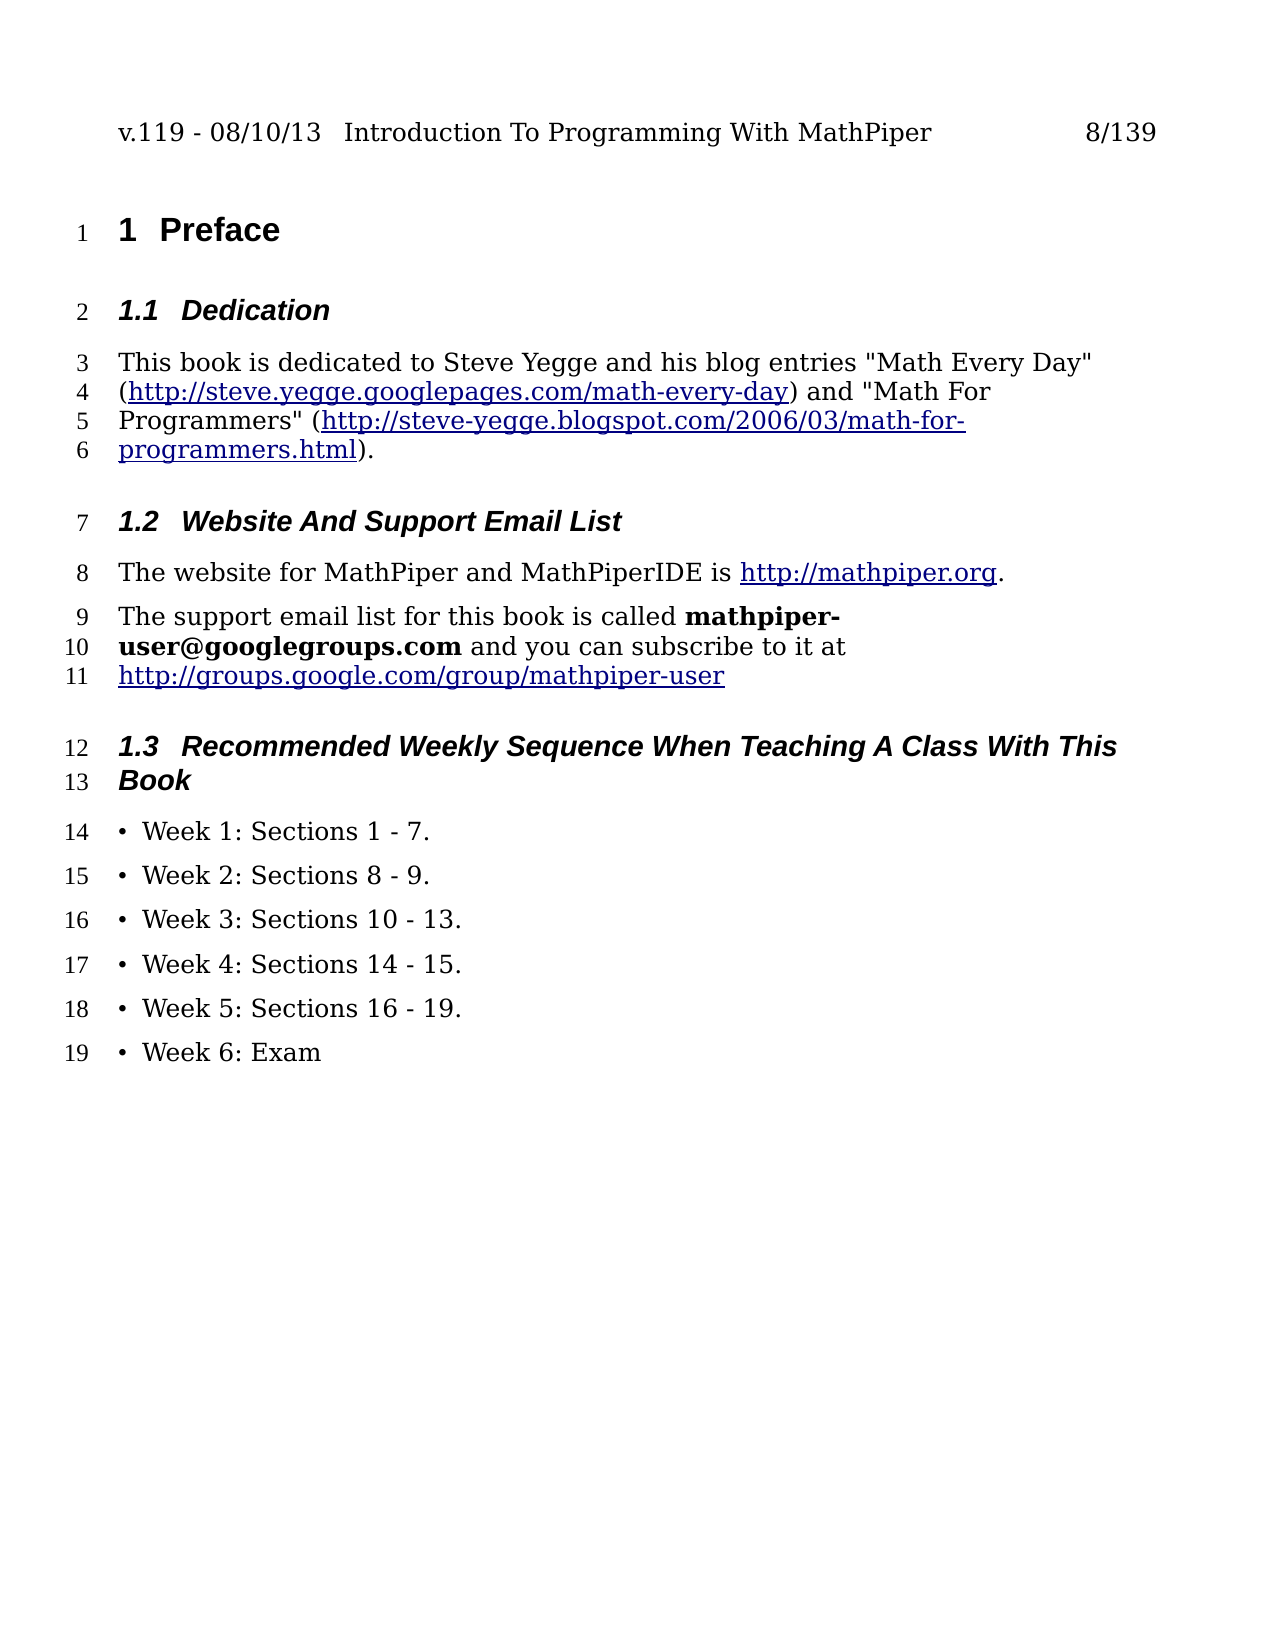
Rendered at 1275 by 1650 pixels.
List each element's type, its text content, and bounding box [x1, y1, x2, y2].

list Week 4: Sections 14 - 15. [118, 950, 1157, 979]
text The website for MathPiper and MathPiperIDE is http://mathpiper.org. [118, 558, 1157, 587]
subtitle Recommended Weekly Sequence When Teaching A Class With This Book [118, 729, 1157, 796]
list Week 5: Sections 16 - 19. [118, 994, 1157, 1023]
text This book is dedicated to Steve Yegge and his blog entries "Math Every Day" (http://steve.yegge.googlepages.com/math-every-day) and "Math For Programmers" (http://steve-yegge.blogspot.com/2006/03/math-for-programmers.html). [118, 348, 1157, 464]
text The support email list for this book is called mathpiper-user@googlegroups.com and you can subscribe to it at http://groups.google.com/group/mathpiper-user [118, 602, 1157, 690]
list Week 2: Sections 8 - 9. [118, 861, 1157, 891]
subtitle Preface [118, 210, 1157, 248]
subtitle Dedication [118, 293, 1157, 327]
subtitle Website And Support Email List [118, 504, 1157, 537]
list Week 1: Sections 1 - 7. [118, 817, 1157, 846]
list Week 6: Exam [118, 1038, 1157, 1067]
list Week 3: Sections 10 - 13. [118, 906, 1157, 935]
